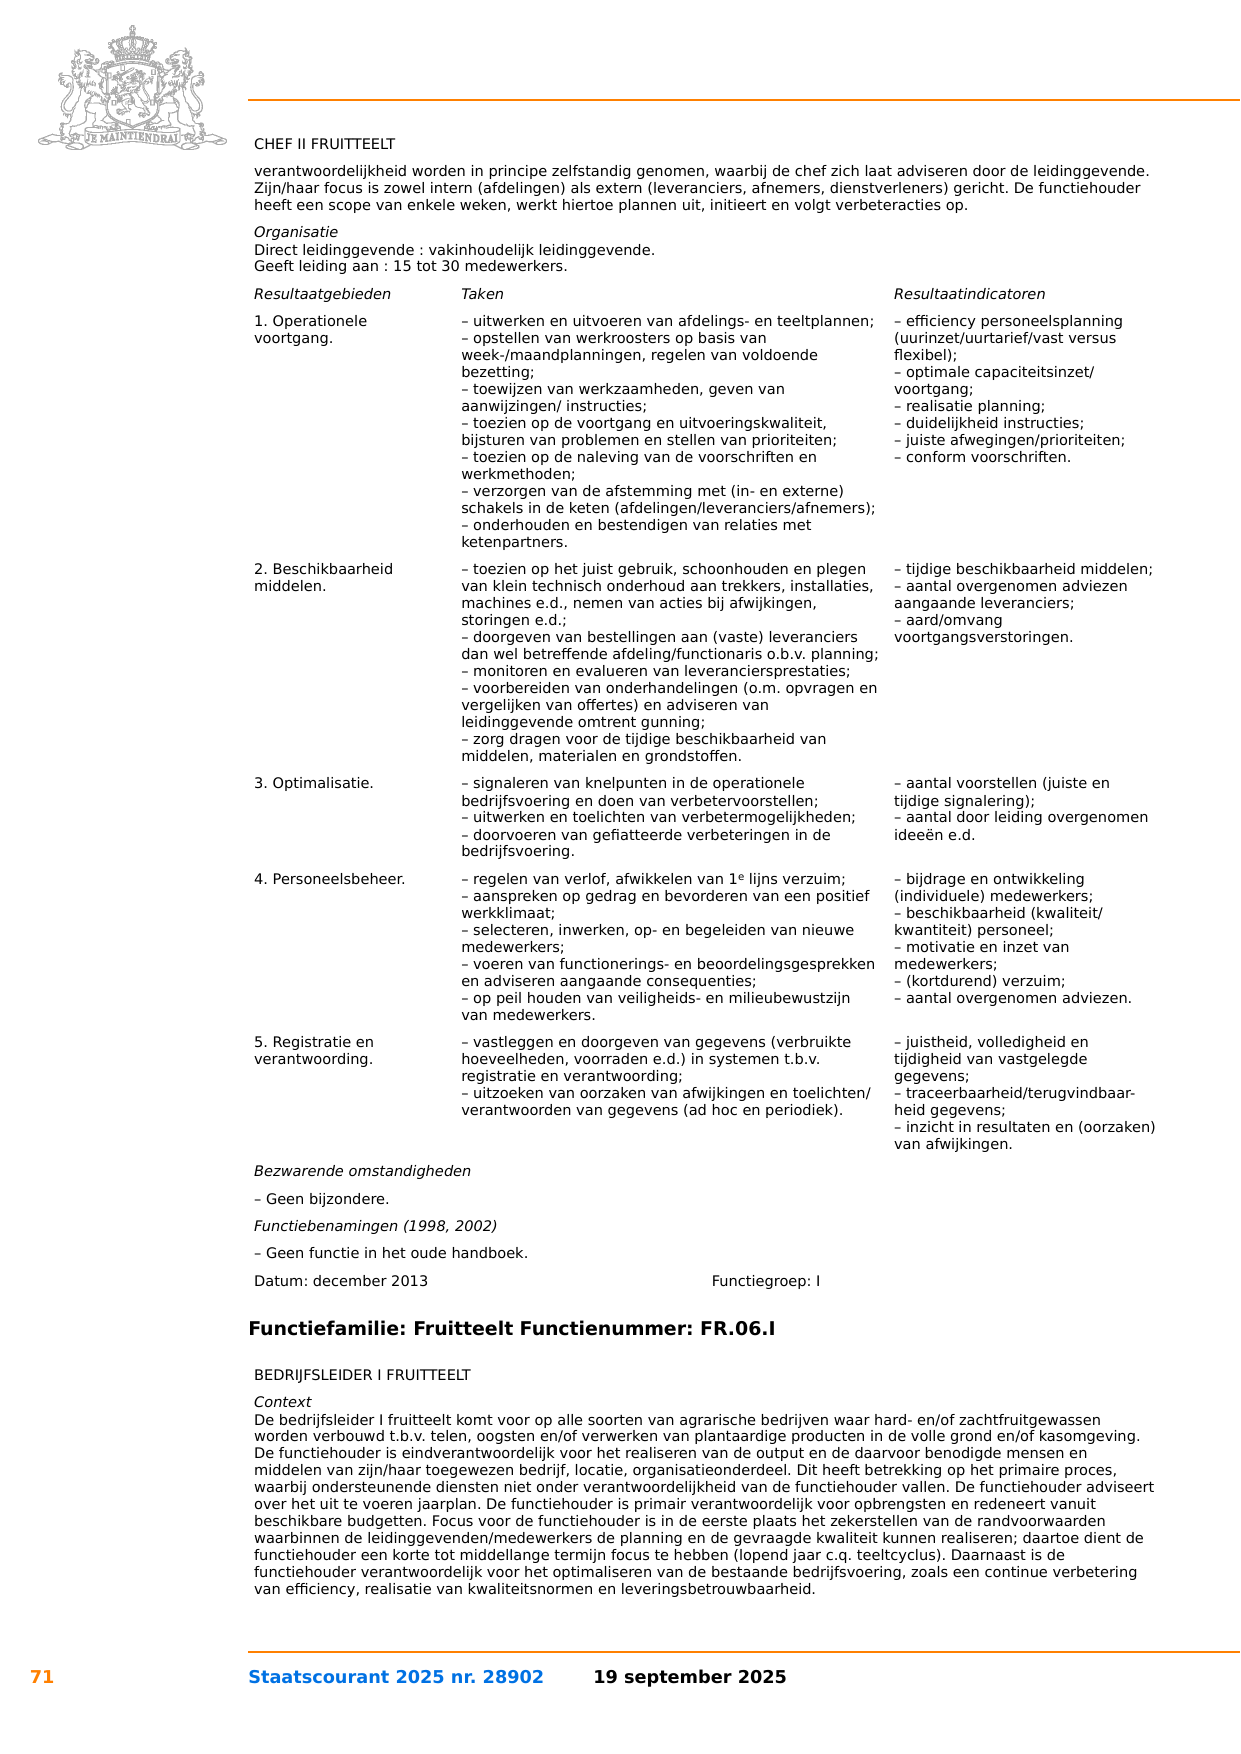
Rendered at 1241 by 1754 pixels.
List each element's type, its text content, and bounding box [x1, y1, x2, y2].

table_header BEDRIJFSLEIDER I FRUITTEELT [249, 1362, 1163, 1389]
table_cell Resultaatindicatoren [889, 281, 1163, 307]
table_cell 5. Registratie en verantwoording. [249, 1029, 454, 1157]
table_cell 3. Optimalisatie. [249, 771, 454, 865]
subtitle Functiefamilie: Fruitteelt Functienummer: FR.06.I [248, 1317, 1163, 1339]
table_cell – aantal voorstellen (juiste en tijdige signalering); – aantal door leiding overgenomen ideeën e.d. [889, 771, 1163, 865]
table_cell – vastleggen en doorgeven van gegevens (verbruikte hoeveelheden, voorraden e.d.) in systemen t.b.v. registratie en verantwoording; – uitzoeken van oorzaken van afwijkingen en toelichten/ verantwoorden van gegevens (ad hoc en periodiek). [456, 1029, 888, 1157]
table_cell Organisatie Direct leidinggevende : vakinhoudelijk leidinggevende. Geeft leiding aan : 15 tot 30 medewerkers. [249, 220, 1163, 280]
table_cell 1. Operationele voortgang. [249, 309, 454, 556]
table_cell 4. Personeelsbeheer. [249, 866, 454, 1028]
table_cell – uitwerken en uitvoeren van afdelings- en teeltplannen; – opstellen van werkroosters op basis van week-/maandplanningen, regelen van voldoende bezetting; – toewijzen van werkzaamheden, geven van aanwijzingen/ instructies; – toezien op de voortgang en uitvoeringskwaliteit, bijsturen van problemen en stellen van prioriteiten; – toezien op de naleving van de voorschriften en werkmethoden; – verzorgen van de afstemming met (in- en externe) schakels in de keten (afdelingen/leveranciers/afnemers); – onderhouden en bestendigen van relaties met ketenpartners. [456, 309, 888, 556]
table_cell Taken [456, 281, 888, 307]
table_cell – Geen bijzondere. [249, 1186, 1163, 1212]
table_cell – Geen functie in het oude handboek. [249, 1241, 1163, 1267]
table_cell – juistheid, volledigheid en tijdigheid van vastgelegde gegevens; – traceerbaarheid/terugvindbaar-heid gegevens; – inzicht in resultaten en (oorzaken) van afwijkingen. [889, 1029, 1163, 1157]
table_cell Datum: december 2013 [249, 1268, 705, 1294]
table_cell – toezien op het juist gebruik, schoonhouden en plegen van klein technisch onderhoud aan trekkers, installaties, machines e.d., nemen van acties bij afwijkingen, storingen e.d.; – doorgeven van bestellingen aan (vaste) leveranciers dan wel betreffende afdeling/functionaris o.b.v. planning; – monitoren en evalueren van leveranciersprestaties; – voorbereiden van onderhandelingen (o.m. opvragen en vergelijken van offertes) en adviseren van leidinggevende omtrent gunning; – zorg dragen voor de tijdige beschikbaarheid van middelen, materialen en grondstoffen. [456, 557, 888, 770]
table_cell – bijdrage en ontwikkeling (individuele) medewerkers; – beschikbaarheid (kwaliteit/ kwantiteit) personeel; – motivatie en inzet van medewerkers; – (kortdurend) verzuim; – aantal overgenomen adviezen. [889, 866, 1163, 1028]
table_cell – signaleren van knelpunten in de operationele bedrijfsvoering en doen van verbetervoorstellen; – uitwerken en toelichten van verbetermogelijkheden; – doorvoeren van gefiatteerde verbeteringen in de bedrijfsvoering. [456, 771, 888, 865]
picture [38, 25, 227, 150]
table_cell – regelen van verlof, afwikkelen van 1e lijns verzuim; – aanspreken op gedrag en bevorderen van een positief werkklimaat; – selecteren, inwerken, op- en begeleiden van nieuwe medewerkers; – voeren van functionerings- en beoordelingsgesprekken en adviseren aangaande consequenties; – op peil houden van veiligheids- en milieubewustzijn van medewerkers. [456, 866, 888, 1028]
table_cell Bezwarende omstandigheden [249, 1159, 1163, 1185]
table_cell Context De bedrijfsleider I fruitteelt komt voor op alle soorten van agrarische bedrijven waar hard- en/of zachtfruitgewassen worden verbouwd t.b.v. telen, oogsten en/of verwerken van plantaardige producten in de volle grond en/of kasomgeving. De functiehouder is eindverantwoordelijk voor het realiseren van de output en de daarvoor benodigde mensen en middelen van zijn/haar toegewezen bedrijf, locatie, organisatieonderdeel. Dit heeft betrekking op het primaire proces, waarbij ondersteunende diensten niet onder verantwoordelijkheid van de functiehouder vallen. De functiehouder adviseert over het uit te voeren jaarplan. De functiehouder is primair verantwoordelijk voor opbrengsten en redeneert vanuit beschikbare budgetten. Focus voor de functiehouder is in de eerste plaats het zekerstellen van de randvoorwaarden waarbinnen de leidinggevenden/medewerkers de planning en de gevraagde kwaliteit kunnen realiseren; daartoe dient de functiehouder een korte tot middellange termijn focus te hebben (lopend jaar c.q. teeltcyclus). Daarnaast is de functiehouder verantwoordelijk voor het optimaliseren van de bestaande bedrijfsvoering, zoals een continue verbetering van efficiency, realisatie van kwaliteitsnormen en leveringsbetrouwbaarheid. [249, 1390, 1163, 1603]
table_header CHEF II FRUITTEELT [249, 131, 1163, 157]
table_cell – tijdige beschikbaarheid middelen; – aantal overgenomen adviezen aangaande leveranciers; – aard/omvang voortgangsverstoringen. [889, 557, 1163, 770]
table_cell – efficiency personeelsplanning (uurinzet/uurtarief/vast versus flexibel); – optimale capaciteitsinzet/ voortgang; – realisatie planning; – duidelijkheid instructies; – juiste afwegingen/prioriteiten; – conform voorschriften. [889, 309, 1163, 556]
table_cell Resultaatgebieden [249, 281, 454, 307]
table_cell 2. Beschikbaarheid middelen. [249, 557, 454, 770]
table_cell verantwoordelijkheid worden in principe zelfstandig genomen, waarbij de chef zich laat adviseren door de leidinggevende. Zijn/haar focus is zowel intern (afdelingen) als extern (leveranciers, afnemers, dienstverleners) gericht. De functiehouder heeft een scope van enkele weken, werkt hiertoe plannen uit, initieert en volgt verbeteracties op. [249, 158, 1163, 219]
table_cell Functiegroep: I [706, 1268, 1163, 1294]
table_cell Functiebenamingen (1998, 2002) [249, 1213, 1163, 1240]
